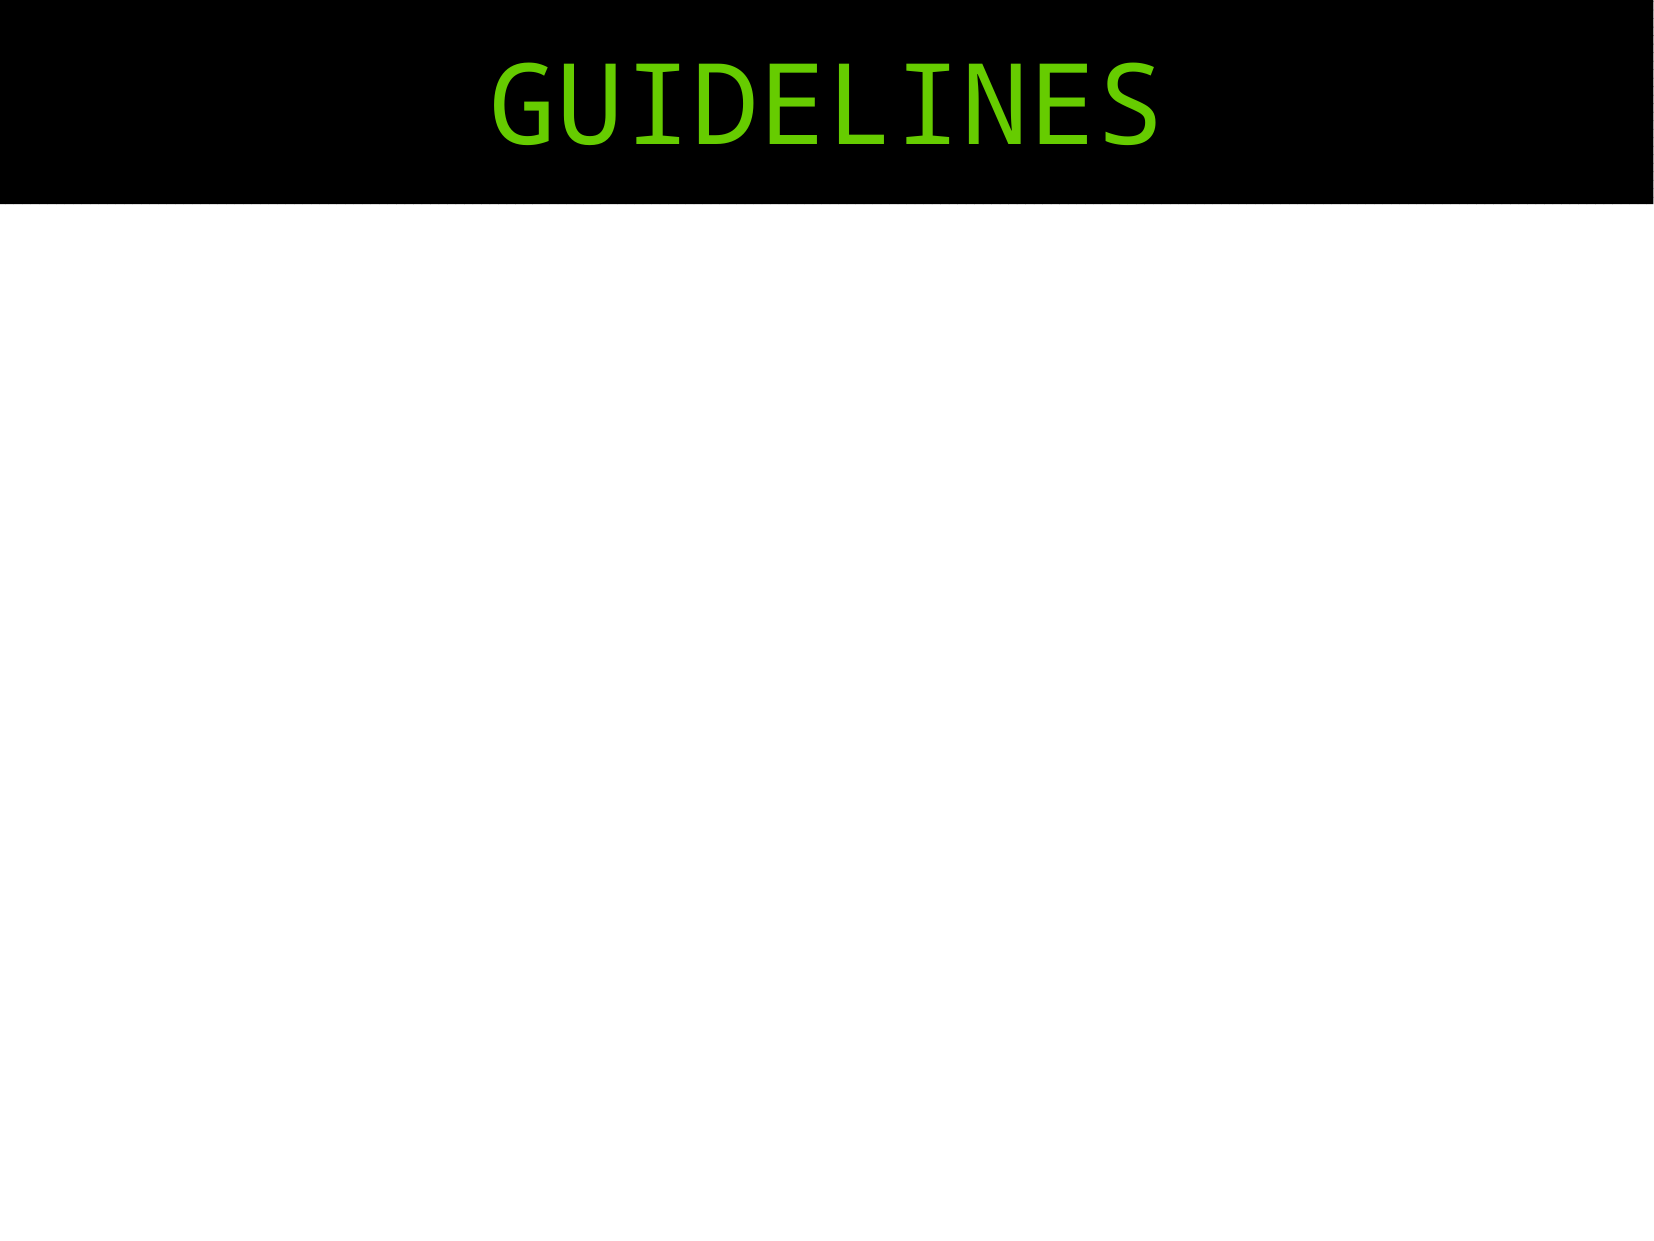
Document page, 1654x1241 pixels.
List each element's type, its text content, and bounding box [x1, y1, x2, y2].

title GUIDELINES [0, 0, 1654, 205]
